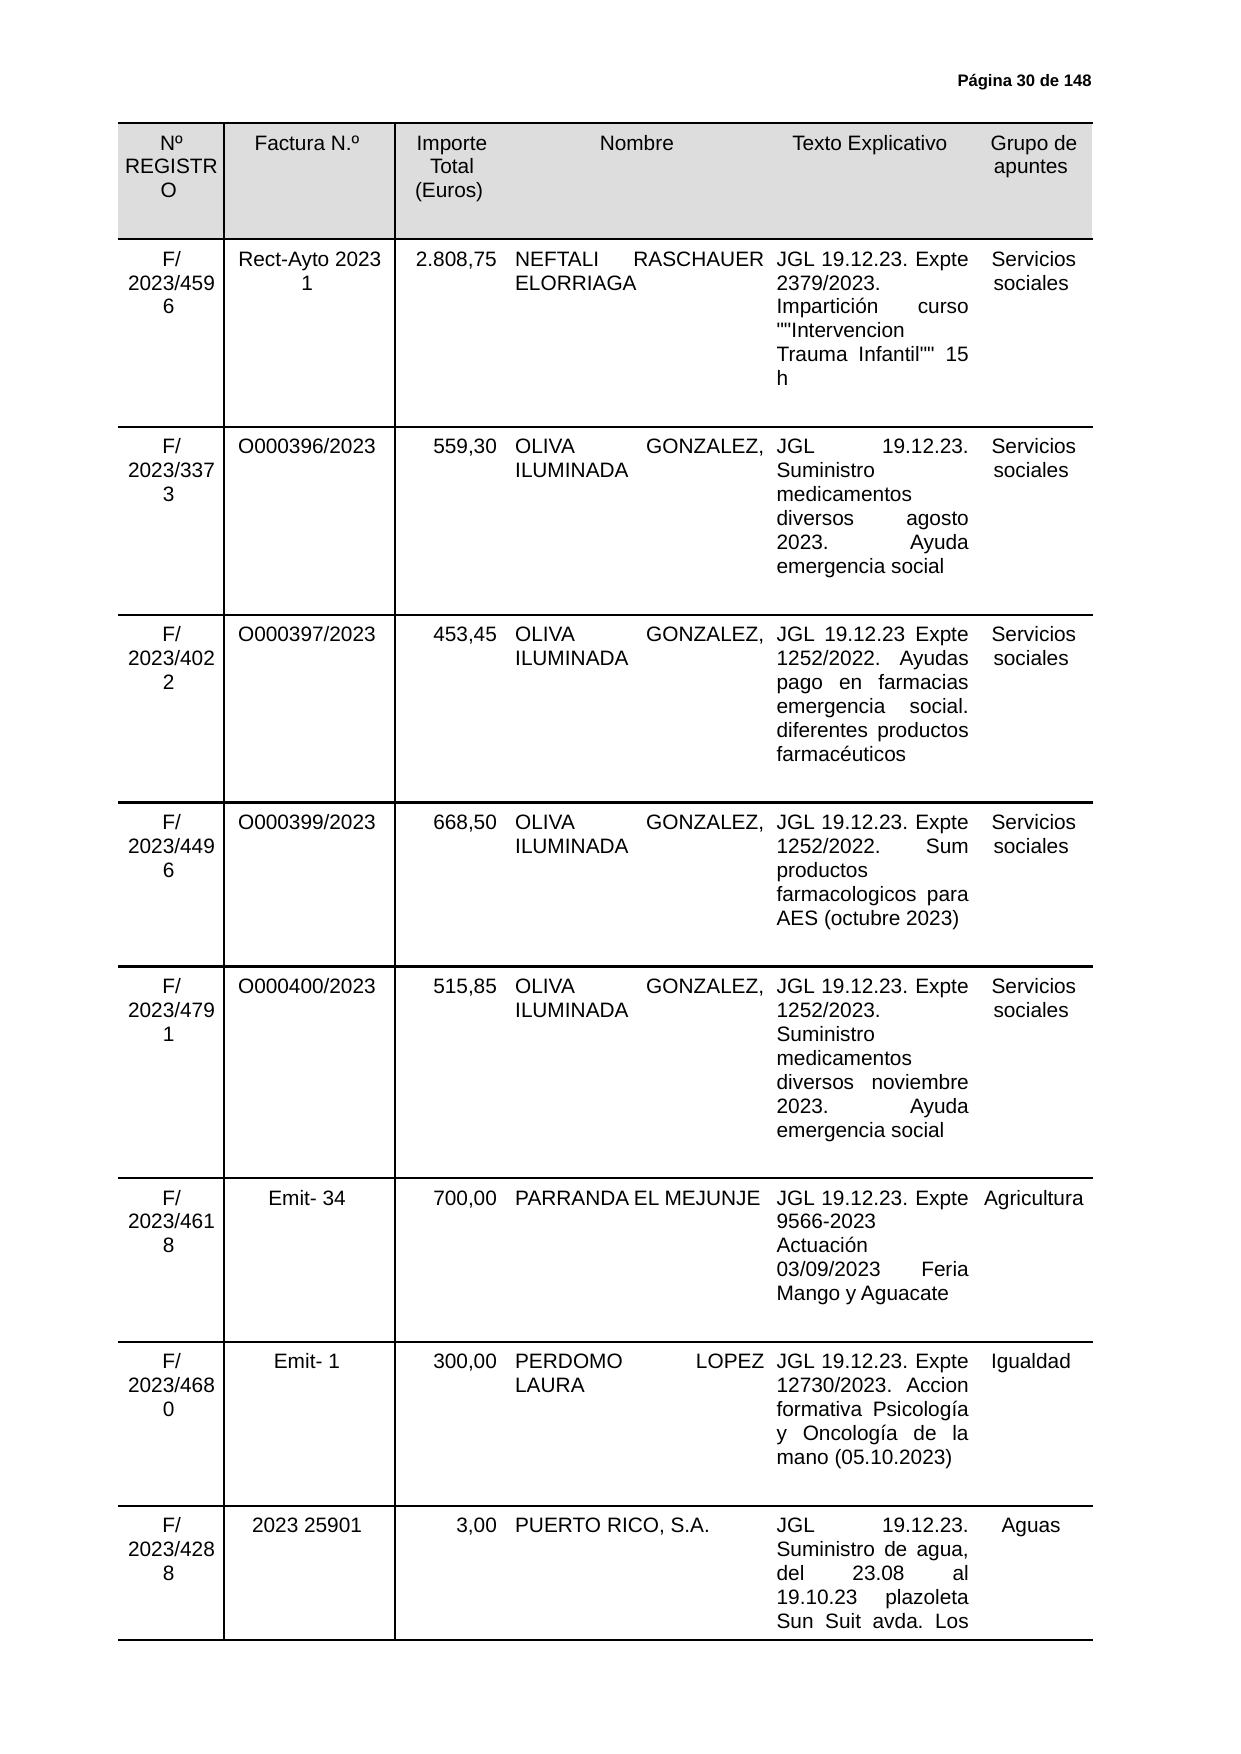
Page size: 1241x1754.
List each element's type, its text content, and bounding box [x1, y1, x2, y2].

table_cell PERDOMO LOPEZ LAURA [509, 1343, 770, 1505]
table_cell O000400/2023 [225, 968, 394, 1177]
table_cell F/2023/4618 [118, 1179, 223, 1341]
table_cell F/2023/4496 [118, 804, 223, 965]
table_cell JGL 19.12.23. Suministro medicamentos diversos agosto 2023. Ayuda emergencia social [770, 428, 975, 614]
table_cell 668,50 [396, 804, 509, 965]
table_cell F/2023/4791 [118, 968, 223, 1177]
table_cell NEFTALI RASCHAUER ELORRIAGA [509, 240, 770, 426]
table_cell 3,00 [396, 1507, 509, 1639]
table_cell JGL 19.12.23. Expte 2379/2023. Impartición curso ""Intervencion Trauma Infantil"" 15 h [770, 240, 975, 426]
table_cell F/2023/4680 [118, 1343, 223, 1505]
table_cell Servicios sociales [975, 616, 1092, 801]
table_cell 700,00 [396, 1179, 509, 1341]
table_cell F/2023/4288 [118, 1507, 223, 1639]
table_cell Servicios sociales [975, 240, 1092, 426]
table_header Nº REGISTRO [118, 124, 223, 238]
table_cell OLIVA GONZALEZ, ILUMINADA [509, 616, 770, 801]
table_cell 300,00 [396, 1343, 509, 1505]
table_cell 515,85 [396, 968, 509, 1177]
table_cell JGL 19.12.23. Expte 1252/2023. Suministro medicamentos diversos noviembre 2023. Ayuda emergencia social [770, 968, 975, 1177]
table_cell F/2023/4022 [118, 616, 223, 801]
table_cell Rect-Ayto 2023 1 [225, 240, 394, 426]
table_cell Aguas [975, 1507, 1092, 1639]
table_cell Servicios sociales [975, 804, 1092, 965]
table_header Factura N.º [225, 124, 394, 238]
table_cell JGL 19.12.23. Expte 9566-2023 Actuación 03/09/2023 Feria Mango y Aguacate [770, 1179, 975, 1341]
table_cell OLIVA GONZALEZ, ILUMINADA [509, 428, 770, 614]
table_cell 2023 25901 [225, 1507, 394, 1639]
table_cell PUERTO RICO, S.A. [509, 1507, 770, 1639]
table_cell Emit- 1 [225, 1343, 394, 1505]
table_cell 2.808,75 [396, 240, 509, 426]
table_cell Agricultura [975, 1179, 1092, 1341]
table_cell OLIVA GONZALEZ, ILUMINADA [509, 804, 770, 965]
table_header Nombre [509, 124, 770, 238]
table_cell OLIVA GONZALEZ, ILUMINADA [509, 968, 770, 1177]
table_cell F/2023/3373 [118, 428, 223, 614]
table_cell 559,30 [396, 428, 509, 614]
table_cell PARRANDA EL MEJUNJE [509, 1179, 770, 1341]
table_cell O000399/2023 [225, 804, 394, 965]
table_cell O000397/2023 [225, 616, 394, 801]
table_cell JGL 19.12.23. Suministro de agua, del 23.08 al 19.10.23 plazoleta Sun Suit avda. Los [770, 1507, 975, 1639]
table_cell F/2023/4596 [118, 240, 223, 426]
table_header Importe Total (Euros) [396, 124, 509, 238]
table_cell O000396/2023 [225, 428, 394, 614]
table_cell Servicios sociales [975, 968, 1092, 1177]
table_cell JGL 19.12.23. Expte 12730/2023. Accion formativa Psicología y Oncología de la mano (05.10.2023) [770, 1343, 975, 1505]
table_header Texto Explicativo [770, 124, 975, 238]
table_cell 453,45 [396, 616, 509, 801]
table_cell Emit- 34 [225, 1179, 394, 1341]
table_header Grupo de apuntes [975, 124, 1092, 238]
table_cell JGL 19.12.23. Expte 1252/2022. Sum productos farmacologicos para AES (octubre 2023) [770, 804, 975, 965]
table_cell JGL 19.12.23 Expte 1252/2022. Ayudas pago en farmacias emergencia social. diferentes productos farmacéuticos [770, 616, 975, 801]
table_cell Igualdad [975, 1343, 1092, 1505]
table_cell Servicios sociales [975, 428, 1092, 614]
